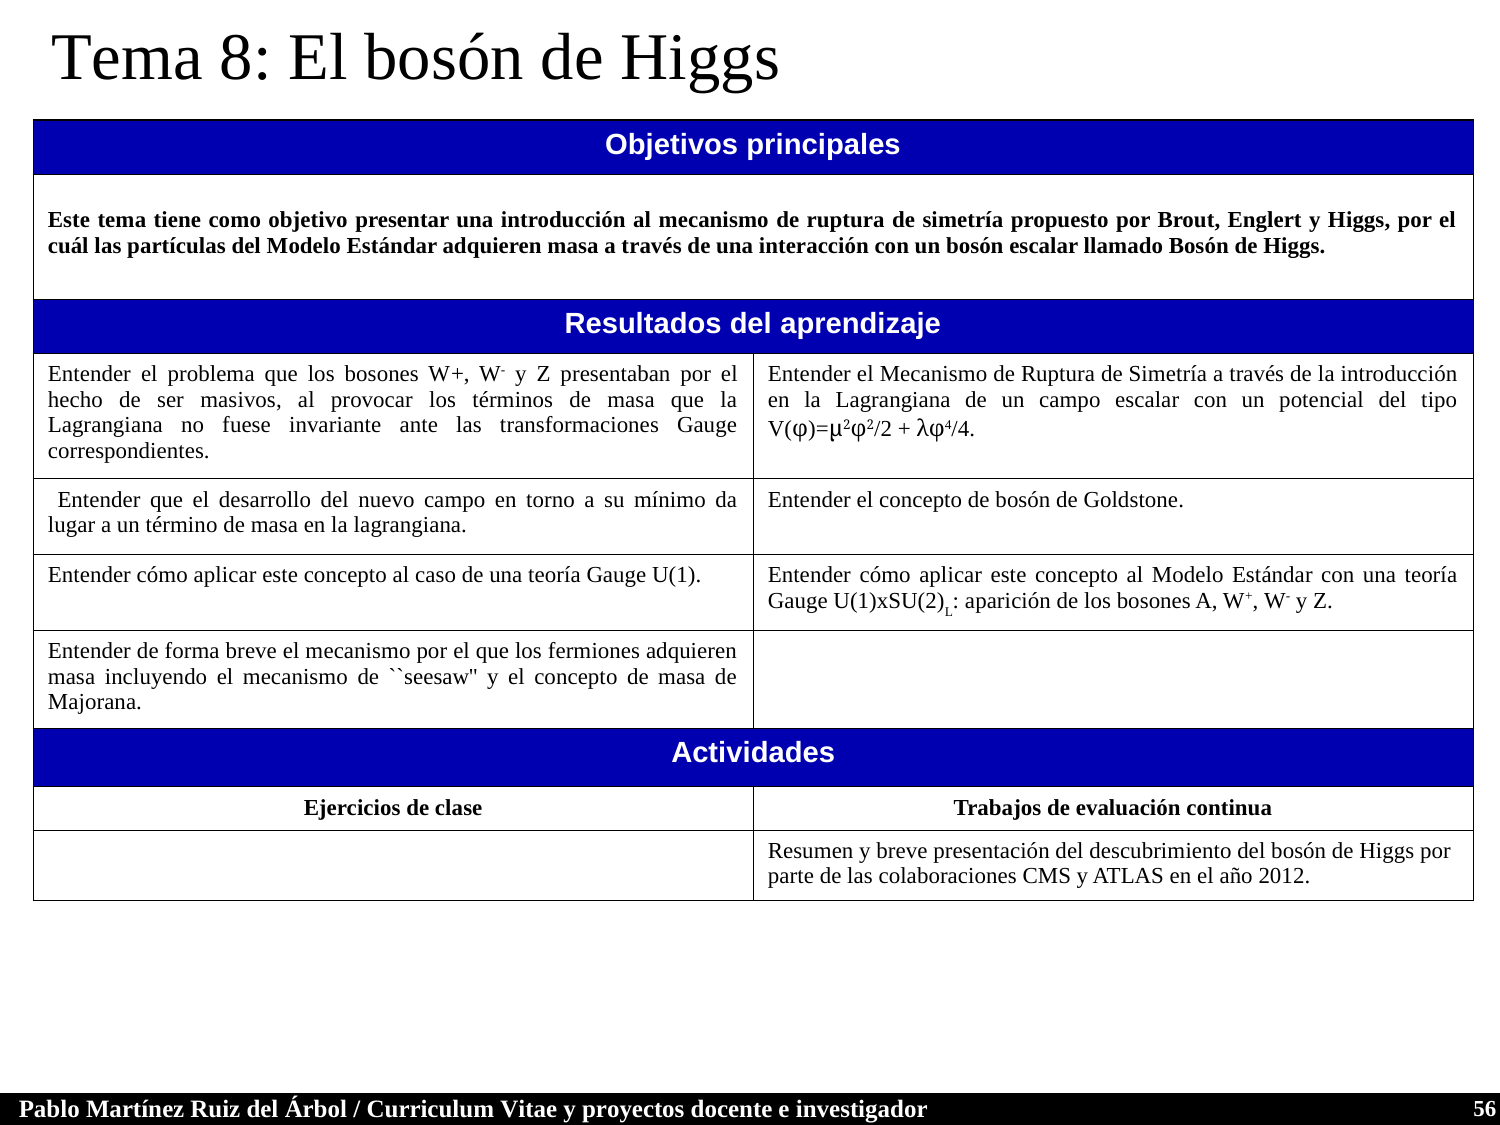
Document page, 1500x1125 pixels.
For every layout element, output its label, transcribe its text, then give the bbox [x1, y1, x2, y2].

table_cell Entender que el desarrollo del nuevo campo en torno a su mínimo da lugar a un término de masa en la lagrangiana. [34, 479, 753, 554]
table_cell Entender cómo aplicar este concepto al Modelo Estándar con una teoría Gauge U(1)xSU(2)L: aparición de los bosones A, W+, W- y Z. [754, 555, 1473, 630]
table_cell Entender cómo aplicar este concepto al caso de una teoría Gauge U(1). [34, 555, 753, 630]
table_cell Entender el Mecanismo de Ruptura de Simetría a través de la introducción en la Lagrangiana de un campo escalar con un potencial del tipo V(φ)=μ2φ2/2 + λφ4/4. [754, 354, 1473, 478]
table_cell Este tema tiene como objetivo presentar una introducción al mecanismo de ruptura de simetría propuesto por Brout, Englert y Higgs, por el cuál las partículas del Modelo Estándar adquieren masa a través de una interacción con un bosón escalar llamado Bosón de Higgs. [34, 175, 1473, 299]
table_cell Actividades [34, 729, 1473, 786]
table_cell Resumen y breve presentación del descubrimiento del bosón de Higgs por parte de las colaboraciones CMS y ATLAS en el año 2012. [754, 831, 1473, 900]
table_cell Resultados del aprendizaje [34, 300, 1473, 353]
table_cell Entender el problema que los bosones W+, W- y Z presentaban por el hecho de ser masivos, al provocar los términos de masa que la Lagrangiana no fuese invariante ante las transformaciones Gauge correspondientes. [34, 354, 753, 478]
table_cell Trabajos de evaluación continua [754, 787, 1473, 830]
text_box Tema 8: El bosón de Higgs [0, 3, 840, 111]
table_cell [754, 631, 1473, 728]
table_cell Ejercicios de clase [34, 787, 753, 830]
table_cell Entender el concepto de bosón de Goldstone. [754, 479, 1473, 554]
table_header Objetivos principales [34, 121, 1473, 174]
table_cell [34, 831, 753, 900]
table_cell Entender de forma breve el mecanismo por el que los fermiones adquieren masa incluyendo el mecanismo de ``seesaw'' y el concepto de masa de Majorana. [34, 631, 753, 728]
